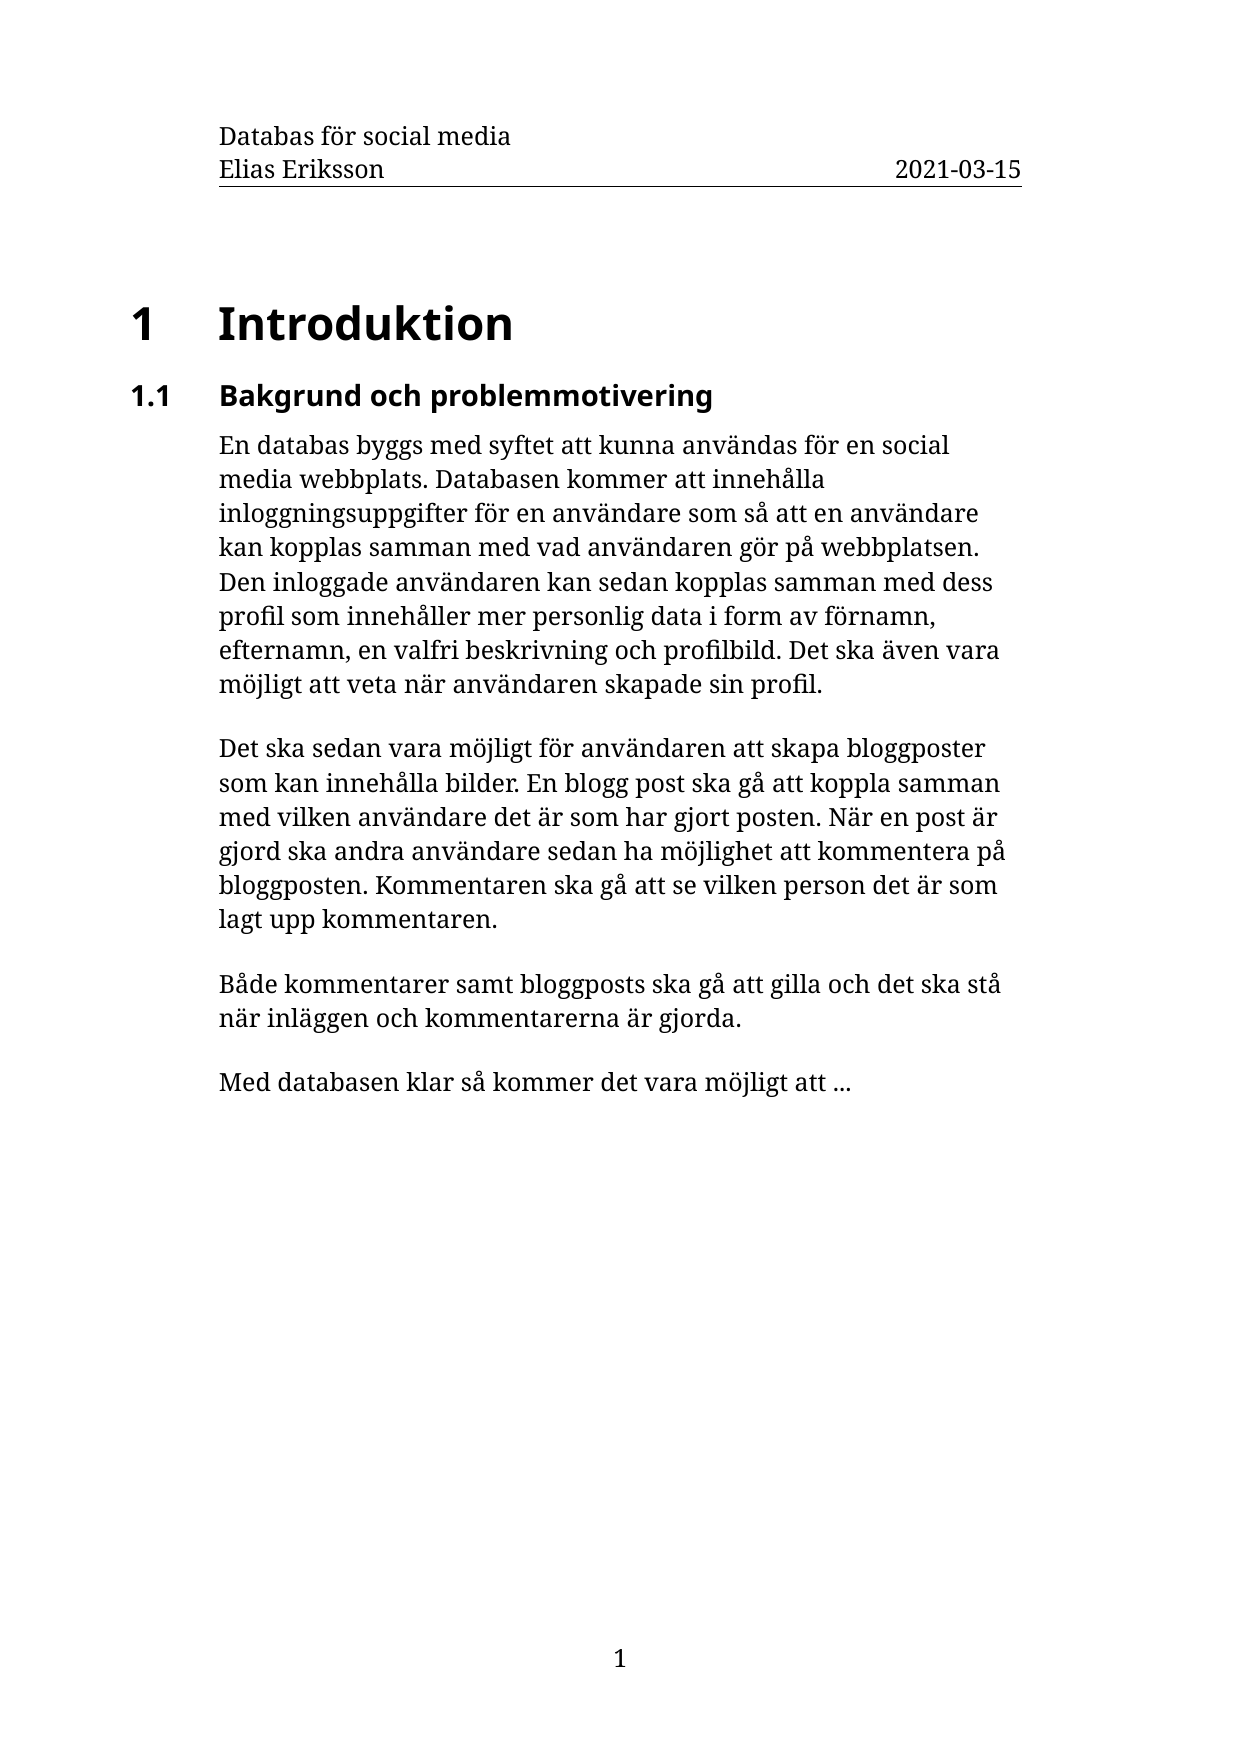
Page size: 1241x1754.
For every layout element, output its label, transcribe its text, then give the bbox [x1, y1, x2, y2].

text Det ska sedan vara möjligt för användaren att skapa bloggposter som kan innehålla bilder. En blogg post ska gå att koppla samman med vilken användare det är som har gjort posten. När en post är gjord ska andra användare sedan ha möjlighet att kommentera på bloggposten. Kommentaren ska gå att se vilken person det är som lagt upp kommentaren. [218, 731, 1022, 936]
text Med databasen klar så kommer det vara möjligt att ... [218, 1065, 1022, 1099]
subtitle Introduktion [130, 291, 1022, 353]
text En databas byggs med syftet att kunna användas för en social media webbplats. Databasen kommer att innehålla inloggningsuppgifter för en användare som så att en användare kan kopplas samman med vad användaren gör på webbplatsen. Den inloggade användaren kan sedan kopplas samman med dess profil som innehåller mer personlig data i form av förnamn, efternamn, en valfri beskrivning och profilbild. Det ska även vara möjligt att veta när användaren skapade sin profil. [218, 428, 1022, 700]
subtitle Bakgrund och problemmotivering [130, 375, 1022, 415]
text Både kommentarer samt bloggposts ska gå att gilla och det ska stå när inläggen och kommentarerna är gjorda. [218, 966, 1022, 1034]
